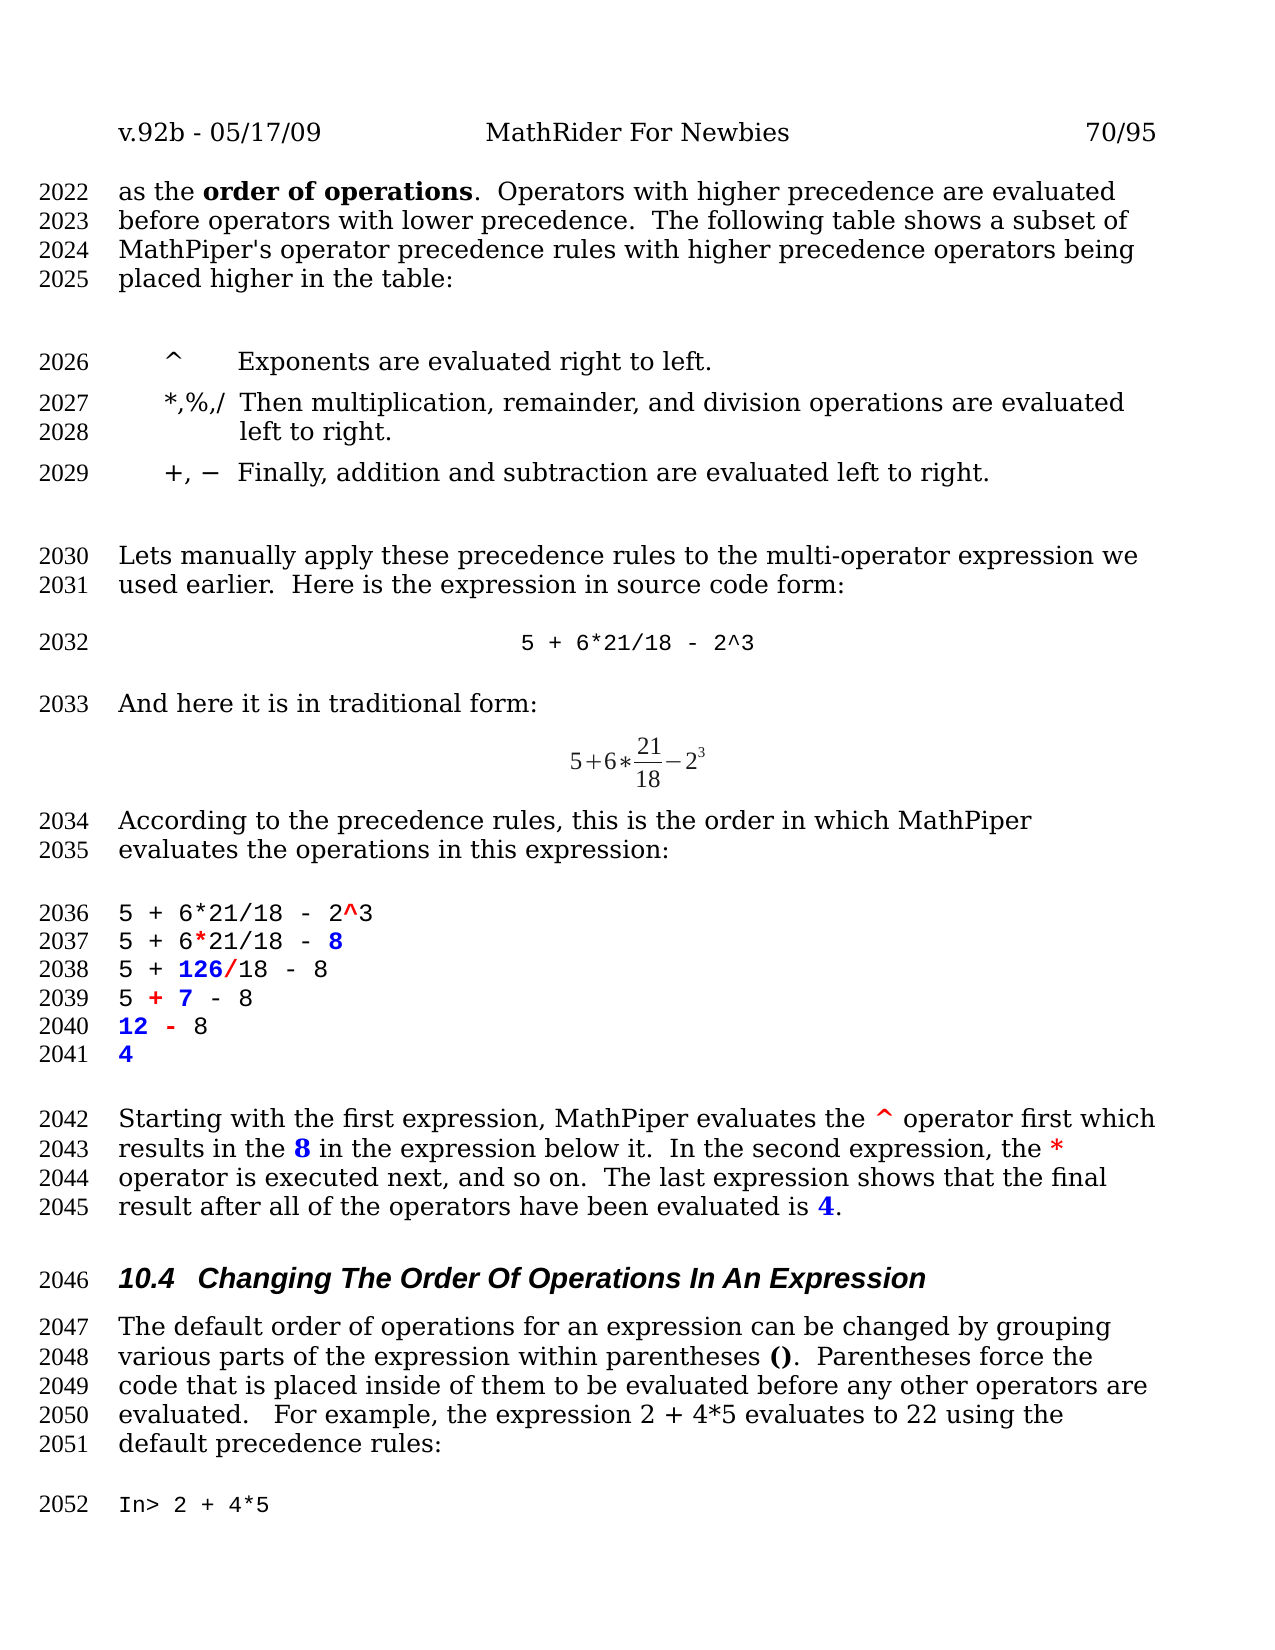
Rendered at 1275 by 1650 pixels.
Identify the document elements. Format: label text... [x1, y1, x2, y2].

text Lets manually apply these precedence rules to the multi-operator expression we used earlier. Here is the expression in source code form: [118, 541, 1157, 599]
text +, − Finally, addition and subtraction are evaluated left to right. [163, 459, 1157, 488]
text 12 - 8 [118, 1013, 1157, 1042]
text Starting with the first expression, MathPiper evaluates the ^ operator first which results in the 8 in the expression below it. In the second expression, the * operator is executed next, and so on. The last expression shows that the final result after all of the operators have been evaluated is 4. [118, 1104, 1157, 1222]
subtitle Changing The Order Of Operations In An Expression [118, 1261, 1157, 1294]
text 5 + 7 - 8 [118, 985, 1157, 1013]
text *,%,/ Then multiplication, remainder, and division operations are evaluated left to right. [164, 388, 1157, 447]
text 4 [118, 1042, 1157, 1070]
text 5 + 6*21/18 - 2^3 [118, 900, 1157, 928]
text 5 + 6*21/18 - 8 [118, 928, 1157, 957]
text And here it is in traditional form: [118, 689, 1157, 718]
text 5 + 126/18 - 8 [118, 957, 1157, 985]
text In> 2 + 4*5 [118, 1494, 1157, 1519]
text 5 + 6*21/18 - 2^3 [118, 631, 1157, 657]
text According to the precedence rules, this is the order in which MathPiper evaluates the operations in this expression: [118, 807, 1157, 865]
text as the order of operations. Operators with higher precedence are evaluated before operators with lower precedence. The following table shows a subset of MathPiper's operator precedence rules with higher precedence operators being placed higher in the table: [118, 177, 1157, 294]
text ^ Exponents are evaluated right to left. [163, 347, 1157, 376]
text The default order of operations for an expression can be changed by grouping various parts of the expression within parentheses (). Parentheses force the code that is placed inside of them to be evaluated before any other operators are evaluated. For example, the expression 2 + 4*5 evaluates to 22 using the default precedence rules: [118, 1312, 1157, 1458]
